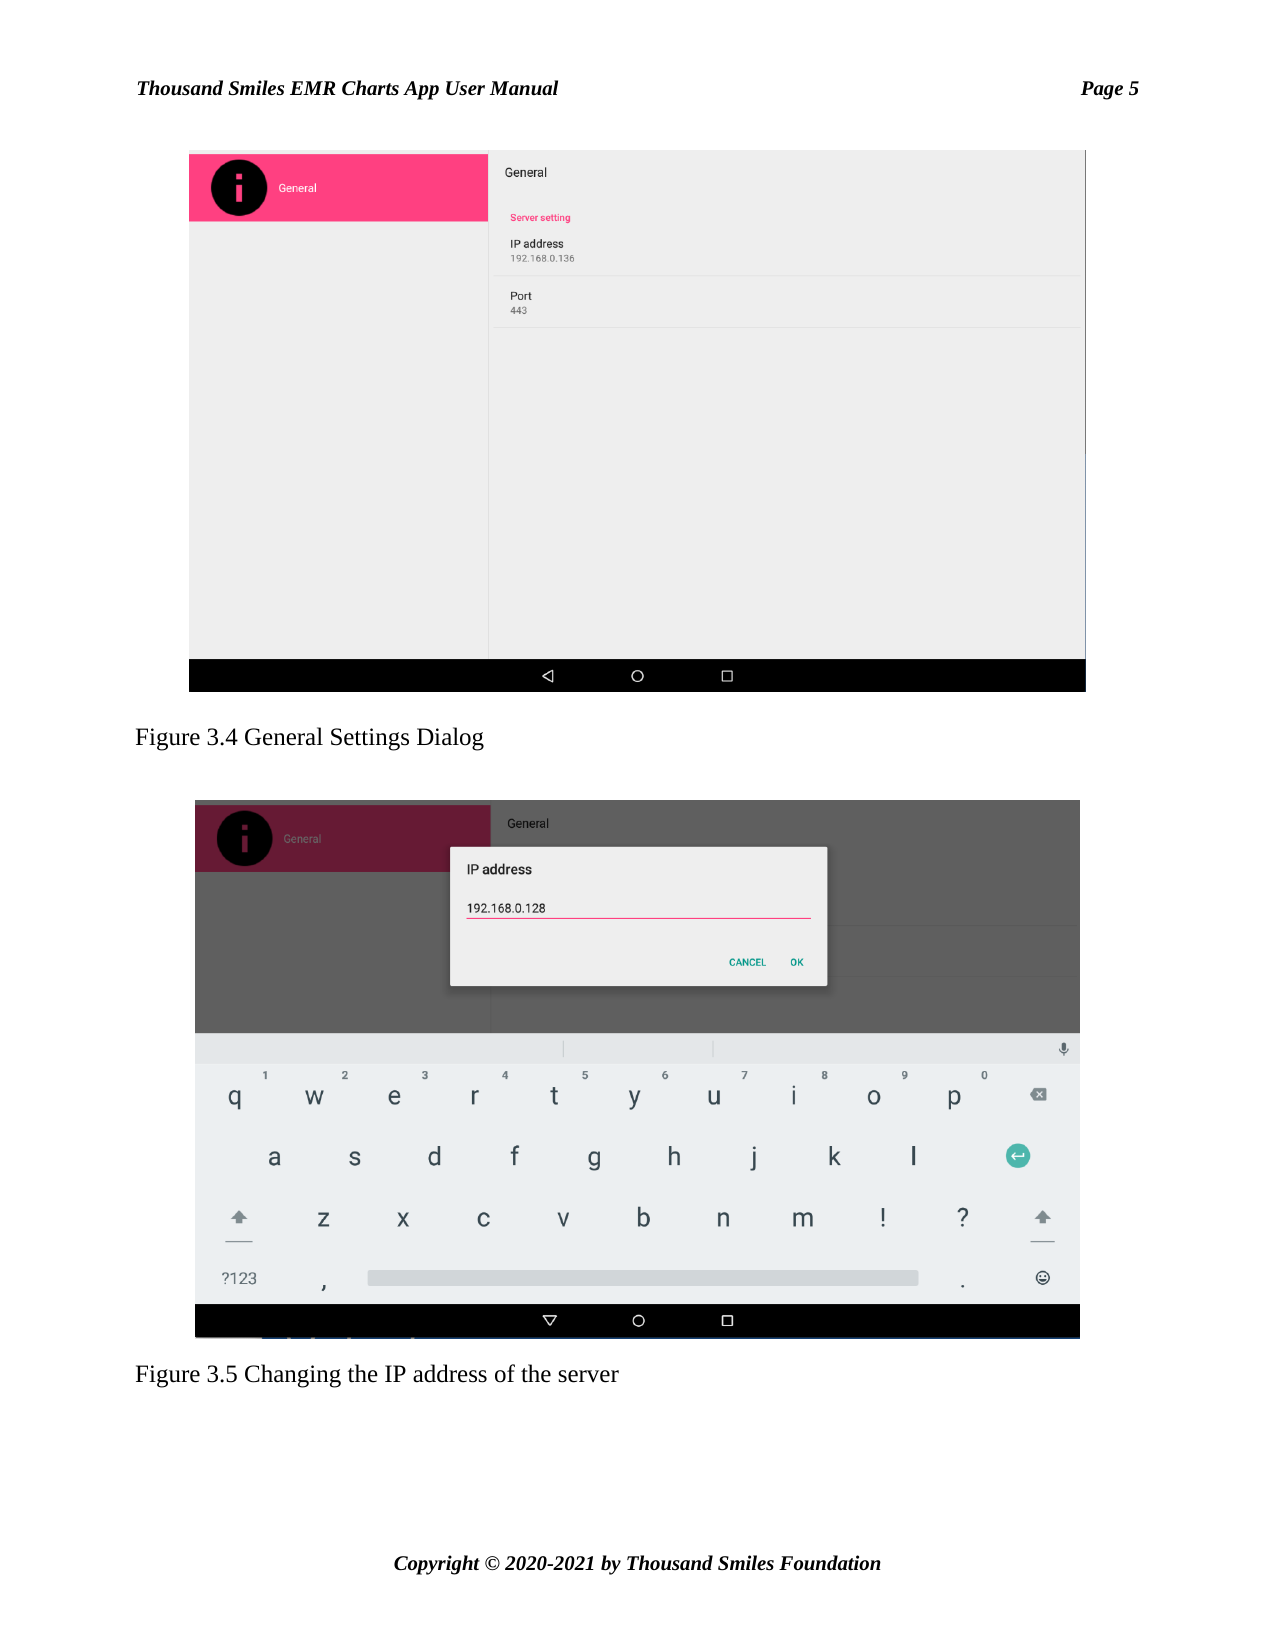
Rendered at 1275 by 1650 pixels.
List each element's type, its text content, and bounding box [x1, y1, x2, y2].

picture [195, 800, 1080, 1339]
text Figure 3.5 Changing the IP address of the server [135, 1362, 1140, 1387]
text Figure 3.4 General Settings Dialog [135, 725, 1140, 750]
picture [189, 150, 1086, 692]
